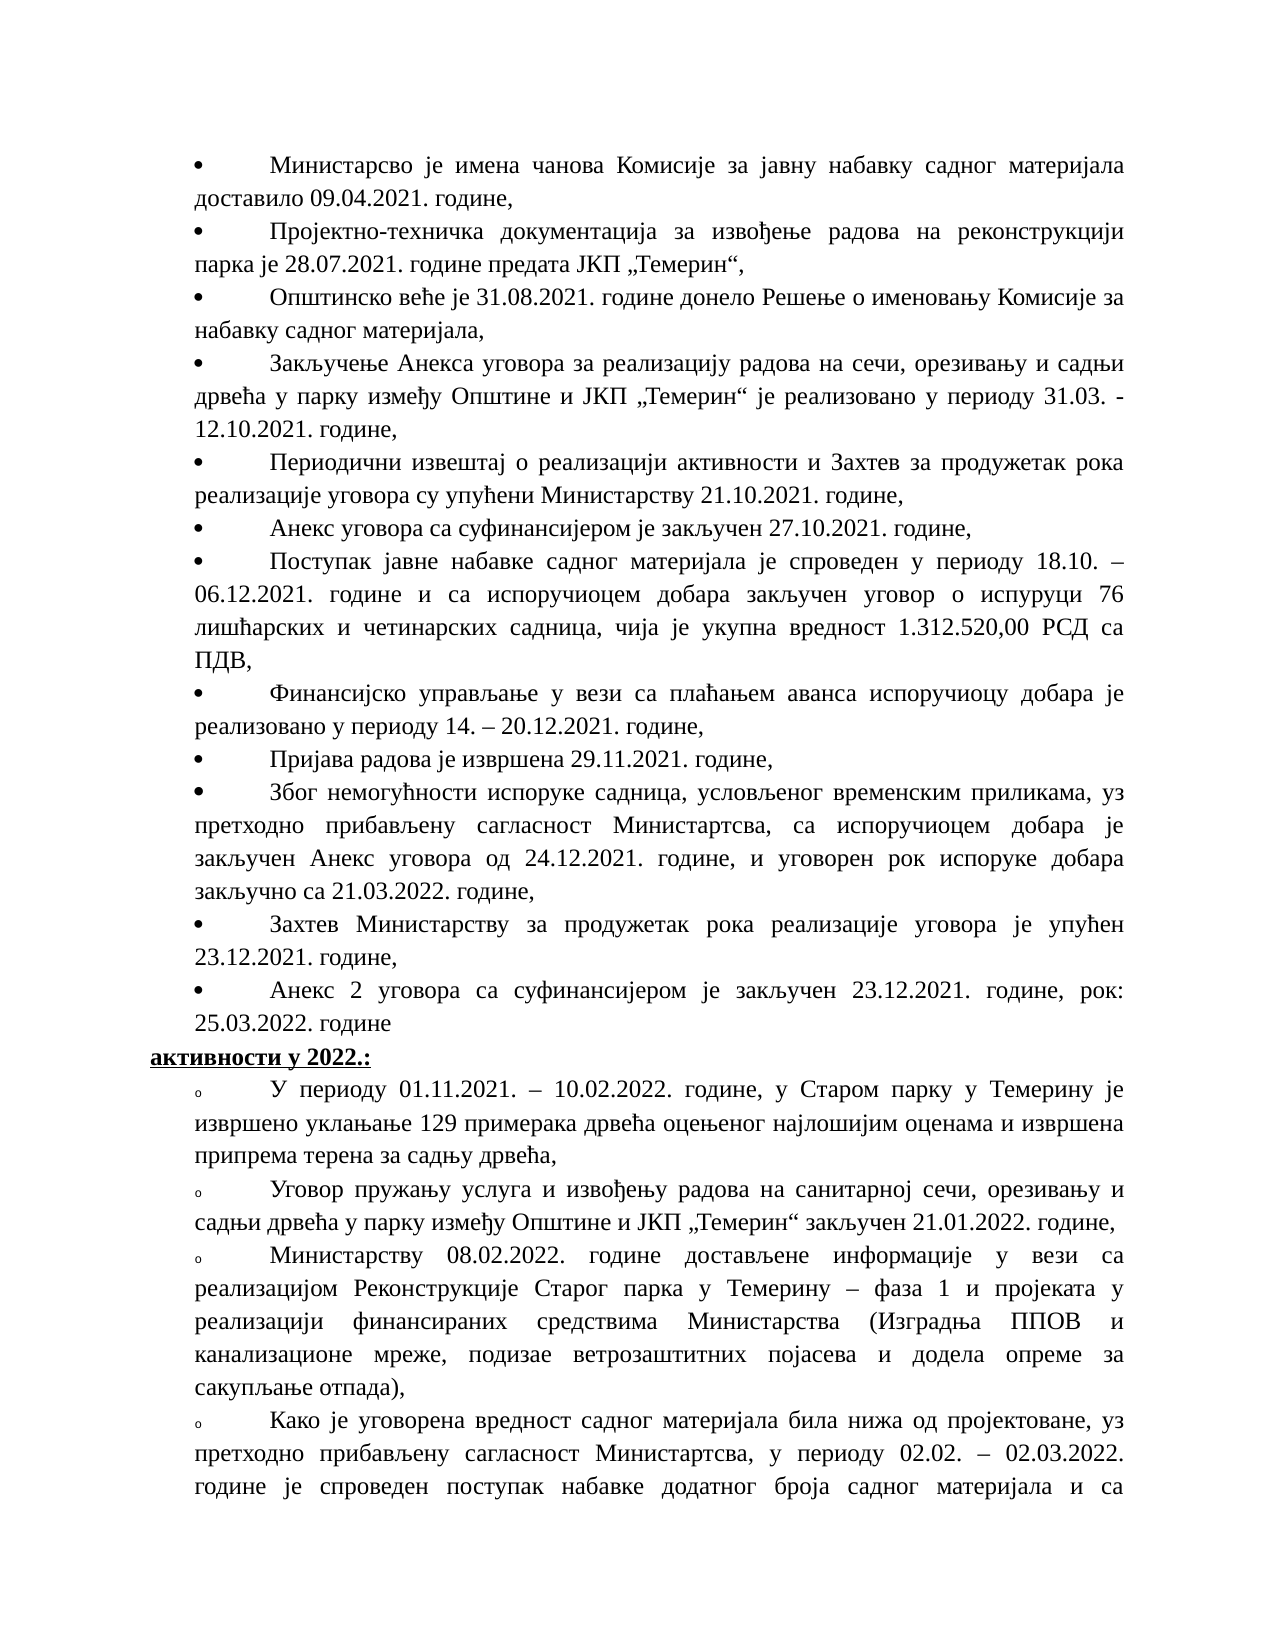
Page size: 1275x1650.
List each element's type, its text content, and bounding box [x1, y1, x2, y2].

list Како је уговорена вредност садног материјала била нижа од пројектоване, уз претходно прибављену сагласност Министартсва, у периоду 02.02. – 02.03.2022. године је спроведен поступак набавке додатног броја садног материјала и са [194, 1405, 1125, 1499]
list Општинско веће је 31.08.2021. године донело Решење о именовању Комисије за набавку садног материјала, [194, 282, 1125, 344]
list Пројектно-техничка документација за извођење радова на реконструкцији парка је 28.07.2021. године предата ЈКП „Темерин“, [194, 216, 1125, 278]
list Финансијско управљање у вези са плаћањем аванса испоручиоцу добара је реализовано у периоду 14. – 20.12.2021. године, [194, 678, 1125, 740]
list Анекс 2 уговора са суфинансијером је закључен 23.12.2021. године, рок: 25.03.2022. године [194, 976, 1125, 1037]
list Периодични извештај о реализацији активности и Захтев за продужетак рока реализације уговора су упућени Министарству 21.10.2021. године, [194, 447, 1125, 509]
list Због немогућности испоруке садница, условљеног временским приликама, уз претходно прибављену сагласност Министартсва, са испоручиоцем добара је закључен Анекс уговора од 24.12.2021. године, и уговорен рок испоруке добара закључно са 21.03.2022. године, [194, 777, 1125, 905]
list Министарству 08.02.2022. године достављене информације у вези са реализацијом Реконструкције Старог парка у Темерину – фаза 1 и пројеката у реализацији финансираних средствима Министарства (Изградња ППОВ и канализационе мреже, подизае ветрозаштитних појасева и додела опреме за сакупљање отпада), [194, 1240, 1125, 1401]
text активности у 2022.: [150, 1042, 1125, 1070]
list Уговор пружању услуга и извођењу радова на санитарној сечи, орезивању и садњи дрвећа у парку између Општине и ЈКП „Темерин“ закључен 21.01.2022. године, [194, 1174, 1125, 1235]
list Министарсво је имена чанова Комисије за јавну набавку садног материјала доставило 09.04.2021. године, [194, 150, 1125, 212]
list У периоду 01.11.2021. – 10.02.2022. године, у Старом парку у Темерину је извршено уклањање 129 примерака дрвећа оцењеног најлошијим оценама и извршена припрема терена за садњу дрвећа, [194, 1074, 1125, 1169]
list Поступак јавне набавке садног материјала је спроведен у периоду 18.10. – 06.12.2021. године и са испоручиоцем добара закључен уговор о испуруци 76 лишћарских и четинарских садница, чија је укупна вредност 1.312.520,00 РСД са ПДВ, [194, 546, 1125, 674]
list Захтев Министарству за продужетак рока реализације уговора је упућен 23.12.2021. године, [194, 909, 1125, 971]
list Анекс уговора са суфинансијером је закључен 27.10.2021. године, [194, 513, 1125, 542]
list Пријава радова је извршена 29.11.2021. године, [194, 744, 1125, 773]
list Закључење Анекса уговора за реализацију радова на сечи, орезивању и садњи дрвећа у парку између Општине и ЈКП „Темерин“ је реализовано у периоду 31.03. - 12.10.2021. године, [194, 348, 1125, 443]
